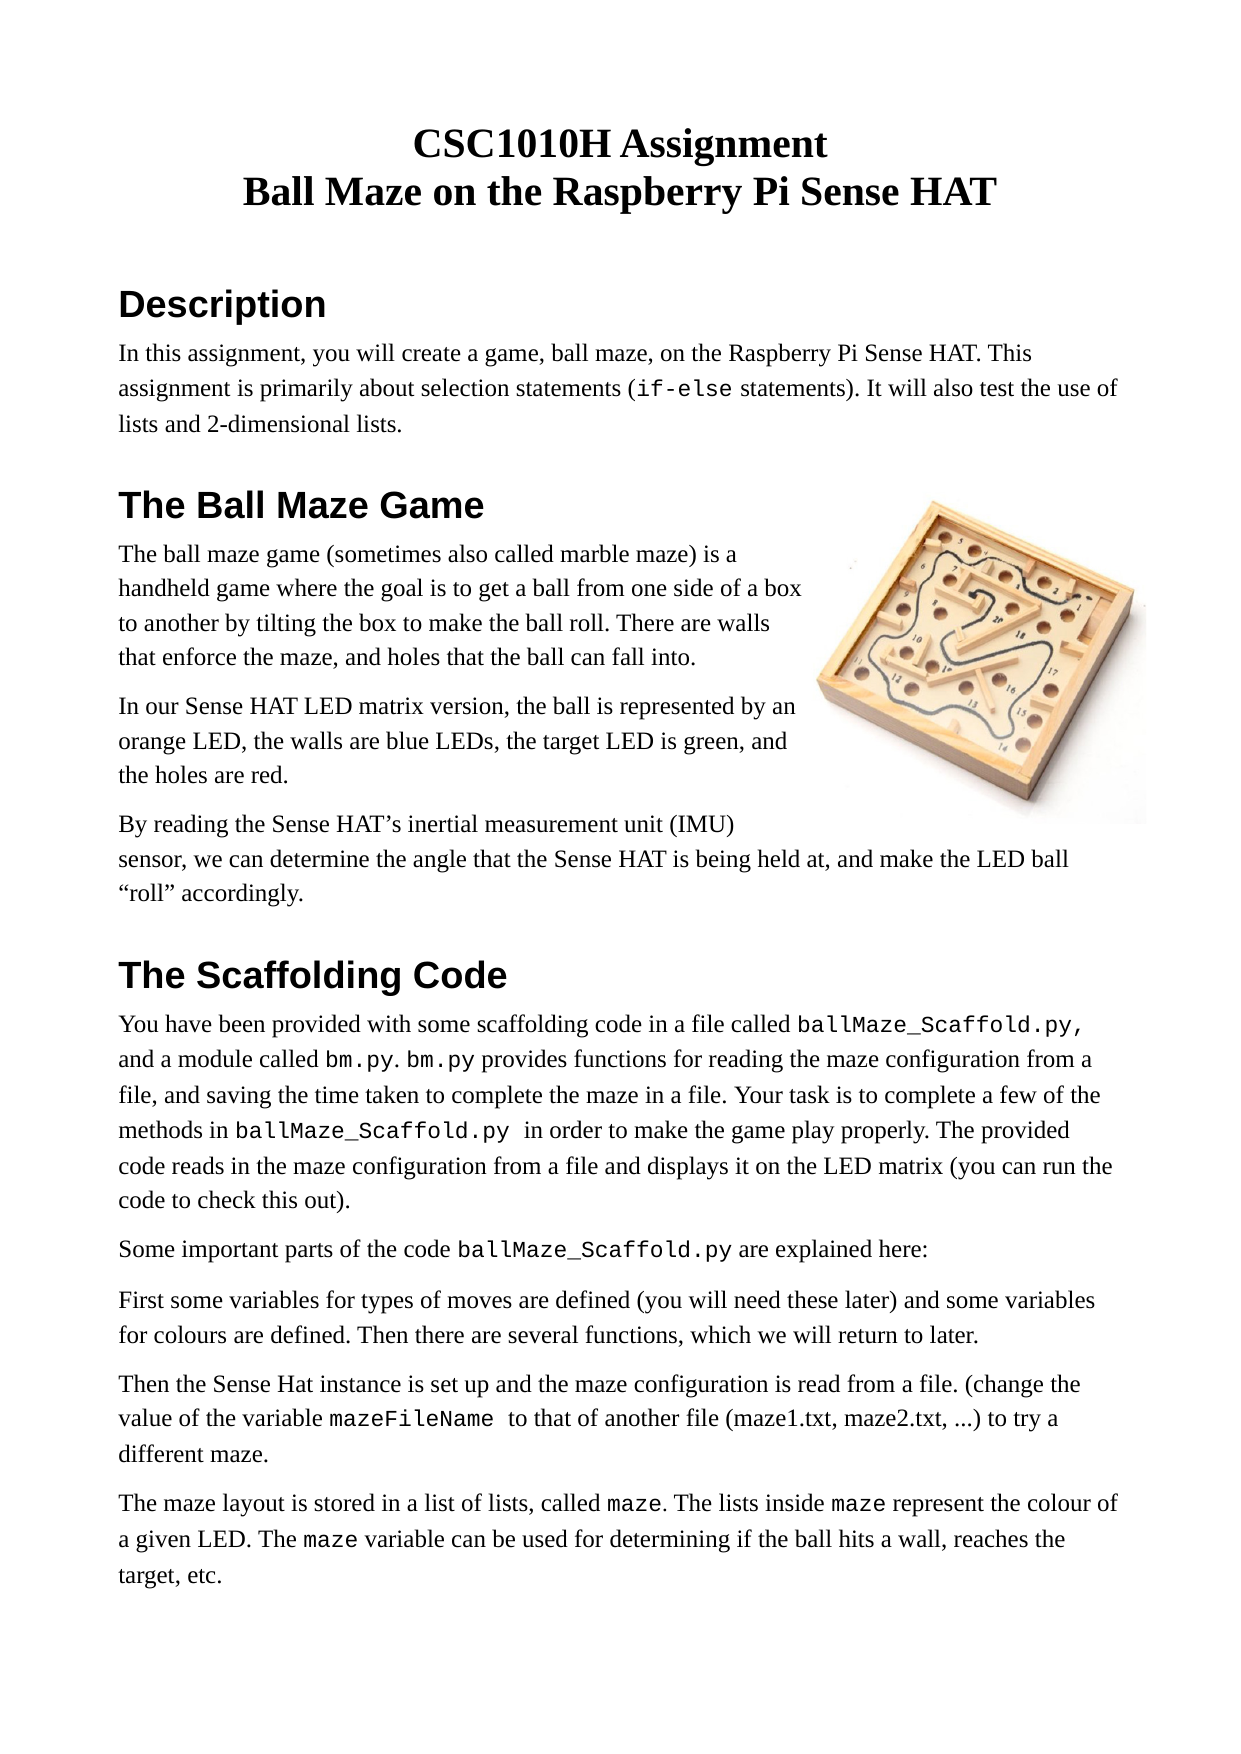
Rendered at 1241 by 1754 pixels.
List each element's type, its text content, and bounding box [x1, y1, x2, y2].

subtitle The Scaffolding Code [118, 952, 1122, 996]
text The maze layout is stored in a list of lists, called maze. The lists inside maze represent the colour of a given LED. The maze variable can be used for determining if the ball hits a wall, reaches the target, etc. [118, 1488, 1122, 1589]
picture [802, 480, 1147, 824]
text By reading the Sense HAT’s inertial measurement unit (IMU) sensor, we can determine the angle that the Sense HAT is being held at, and make the LED ball “roll” accordingly. [118, 809, 1122, 907]
text CSC1010H Assignment [118, 118, 1122, 166]
text Some important parts of the code ballMaze_Scaffold.py are explained here: [118, 1234, 1122, 1265]
text Then the Sense Hat instance is set up and the maze configuration is read from a file. (change the value of the variable mazeFileName to that of another file (maze1.txt, maze2.txt, ...) to try a different maze. [118, 1369, 1122, 1468]
subtitle The Ball Maze Game [118, 483, 802, 526]
subtitle Description [118, 282, 1122, 326]
text First some variables for types of moves are defined (you will need these later) and some variables for colours are defined. Then there are several functions, which we will return to later. [118, 1285, 1122, 1348]
text Ball Maze on the Raspberry Pi Sense HAT [118, 166, 1122, 214]
text The ball maze game (sometimes also called marble maze) is a handheld game where the goal is to get a ball from one side of a box to another by tilting the box to make the ball roll. There are walls that enforce the maze, and holes that the ball can fall into. [118, 539, 802, 671]
text In our Sense HAT LED matrix version, the ball is represented by an orange LED, the walls are blue LEDs, the target LED is green, and the holes are red. [118, 691, 802, 789]
text In this assignment, you will create a game, ball maze, on the Raspberry Pi Sense HAT. This assignment is primarily about selection statements (if-else statements). It will also test the use of lists and 2-dimensional lists. [118, 338, 1122, 437]
text You have been provided with some scaffolding code in a file called ballMaze_Scaffold.py, and a module called bm.py. bm.py provides functions for reading the maze configuration from a file, and saving the time taken to complete the maze in a file. Your task is to complete a few of the methods in ballMaze_Scaffold.py in order to make the game play properly. The provided code reads in the maze configuration from a file and displays it on the LED matrix (you can run the code to check this out). [118, 1009, 1122, 1214]
